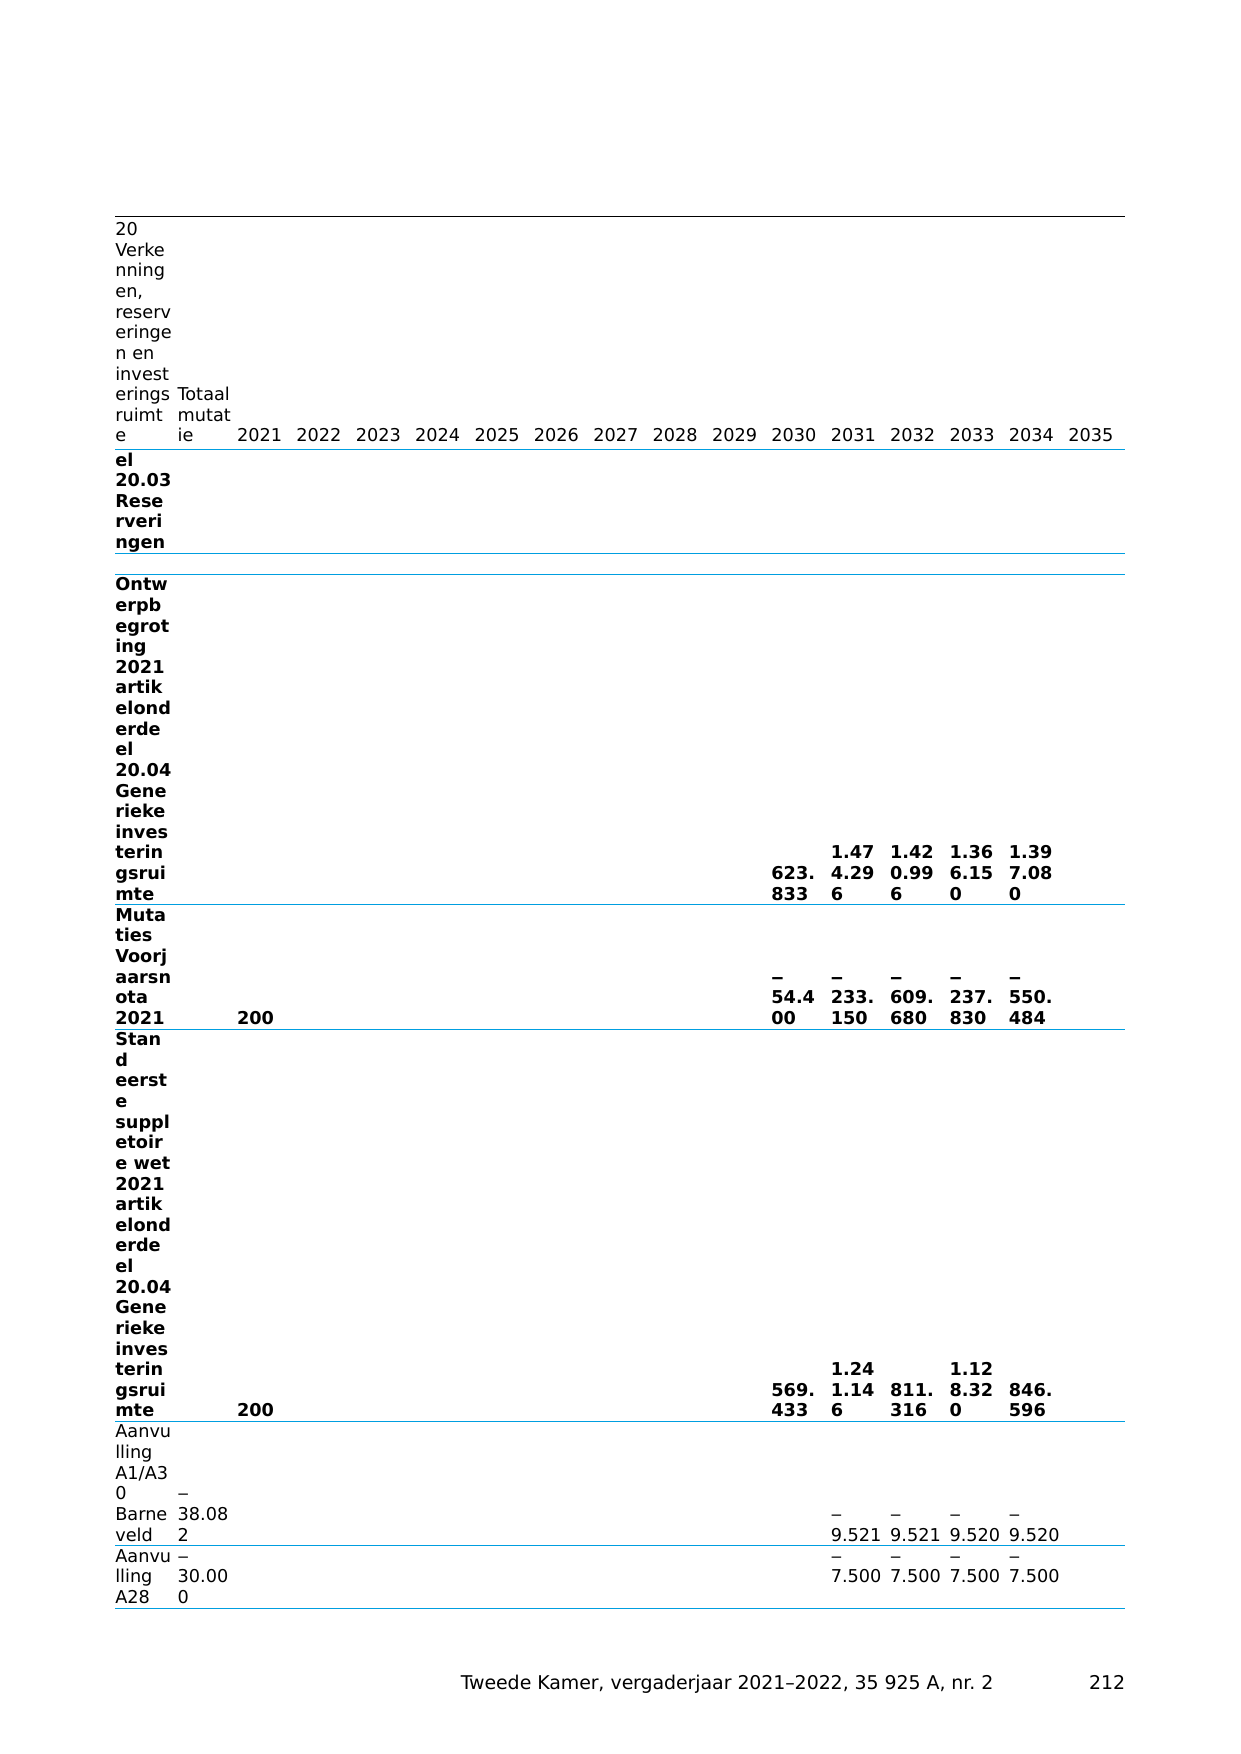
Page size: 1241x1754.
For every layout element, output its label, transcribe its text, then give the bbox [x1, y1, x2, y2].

table_cell [293, 450, 353, 553]
table_cell [175, 554, 234, 574]
table_cell [234, 1422, 293, 1545]
table_cell [412, 1422, 471, 1545]
table_cell Totaal mutatie [175, 217, 234, 449]
table_cell 200 [234, 905, 293, 1028]
table_cell [768, 1422, 828, 1545]
table_cell [709, 1546, 768, 1608]
table_cell [412, 450, 471, 553]
table_cell [531, 1422, 590, 1545]
table_cell ‒ 9.521 [887, 1422, 946, 1545]
table_cell ‒ 609.680 [887, 905, 946, 1028]
table_cell [471, 575, 531, 904]
table_cell [353, 905, 412, 1028]
table_cell 2035 [1065, 217, 1125, 449]
table_cell 2029 [709, 217, 768, 449]
table_cell 200 [234, 1030, 293, 1421]
table_cell [115, 554, 174, 574]
table_cell 811.316 [887, 1030, 946, 1421]
table_cell ‒ 54.400 [768, 905, 828, 1028]
table_cell [175, 450, 234, 553]
table_cell [412, 1546, 471, 1608]
table_cell 846.596 [1006, 1030, 1065, 1421]
table_cell [471, 1546, 531, 1608]
table_cell 2030 [768, 217, 828, 449]
table_cell [471, 905, 531, 1028]
table_cell 2024 [412, 217, 471, 449]
table_cell [531, 1546, 590, 1608]
table_cell [650, 1546, 709, 1608]
table_cell [828, 450, 887, 553]
table_cell [590, 1030, 649, 1421]
table_cell [412, 1030, 471, 1421]
table_cell [293, 554, 353, 574]
table_cell Stand eerste suppletoire wet 2021 artikelonderdeel 20.04 Generieke investeringsruimte [115, 1030, 174, 1421]
table_cell ‒ 550.484 [1006, 905, 1065, 1028]
table_cell [1065, 450, 1125, 553]
table_cell [234, 554, 293, 574]
table_cell [768, 554, 828, 574]
table_cell [590, 450, 649, 553]
table_cell ‒ 38.082 [175, 1422, 234, 1545]
table_cell [650, 1030, 709, 1421]
table_cell [471, 1030, 531, 1421]
table_cell 2027 [590, 217, 649, 449]
table_cell [768, 450, 828, 553]
table_cell [234, 1546, 293, 1608]
table_cell [946, 554, 1006, 574]
table_cell [1065, 575, 1125, 904]
table_cell 2034 [1006, 217, 1065, 449]
table_cell [1065, 905, 1125, 1028]
table_cell [709, 575, 768, 904]
table_cell 2033 [946, 217, 1006, 449]
table_cell [709, 450, 768, 553]
table_cell [353, 450, 412, 553]
table_cell ‒ 233.150 [828, 905, 887, 1028]
table_cell ‒ 7.500 [946, 1546, 1006, 1608]
table_cell [887, 554, 946, 574]
table_cell [590, 554, 649, 574]
table_cell 2026 [531, 217, 590, 449]
table_cell [531, 554, 590, 574]
table_cell ‒ 9.520 [1006, 1422, 1065, 1545]
table_cell 1.397.080 [1006, 575, 1065, 904]
table_cell [1065, 1422, 1125, 1545]
table_cell el 20.03 Reserveringen [115, 450, 174, 553]
table_cell [234, 450, 293, 553]
table_cell [887, 450, 946, 553]
table_cell [709, 1422, 768, 1545]
table_cell [590, 1422, 649, 1545]
table_cell ‒ 237.830 [946, 905, 1006, 1028]
table_cell [1065, 1546, 1125, 1608]
table_cell [531, 575, 590, 904]
table_cell [353, 554, 412, 574]
table_cell 2023 [353, 217, 412, 449]
table_cell [531, 450, 590, 553]
table_cell [709, 1030, 768, 1421]
table_cell 1.128.320 [946, 1030, 1006, 1421]
table_cell [293, 1546, 353, 1608]
table_cell 2032 [887, 217, 946, 449]
table_cell 623.833 [768, 575, 828, 904]
table_cell [412, 905, 471, 1028]
table_cell [471, 554, 531, 574]
table_cell [175, 1030, 234, 1421]
table_cell [709, 905, 768, 1028]
table_cell ‒ 30.000 [175, 1546, 234, 1608]
table_cell ‒ 7.500 [887, 1546, 946, 1608]
table_cell [293, 1030, 353, 1421]
table_cell [531, 905, 590, 1028]
table_cell [650, 554, 709, 574]
table_cell 1.241.146 [828, 1030, 887, 1421]
table_cell 2028 [650, 217, 709, 449]
table_cell [471, 450, 531, 553]
table_cell [590, 905, 649, 1028]
table_cell [353, 1422, 412, 1545]
table_cell [353, 1546, 412, 1608]
table_cell [650, 905, 709, 1028]
table_cell [709, 554, 768, 574]
table_cell Aanvulling A1/A30 Barneveld [115, 1422, 174, 1545]
table_cell [650, 450, 709, 553]
table_cell ‒ 9.521 [828, 1422, 887, 1545]
table_cell [650, 575, 709, 904]
table_cell 1.420.996 [887, 575, 946, 904]
table_cell [293, 905, 353, 1028]
table_cell [828, 554, 887, 574]
table_cell [471, 1422, 531, 1545]
table_cell Mutaties Voorjaarsnota 2021 [115, 905, 174, 1028]
table_cell ‒ 7.500 [828, 1546, 887, 1608]
table_cell [234, 575, 293, 904]
table_cell Ontwerpbegroting 2021 artikelonderdeel 20.04 Generieke investeringsruimte [115, 575, 174, 904]
table_cell [650, 1422, 709, 1545]
table_cell [293, 575, 353, 904]
table_cell [1065, 554, 1125, 574]
table_cell [590, 575, 649, 904]
table_cell [768, 1546, 828, 1608]
table_cell 2025 [471, 217, 531, 449]
table_cell [531, 1030, 590, 1421]
table_cell 1.474.296 [828, 575, 887, 904]
table_cell 2031 [828, 217, 887, 449]
table_cell 2022 [293, 217, 353, 449]
table_cell 20 Verkenningen, reserveringen en investeringsruimte [115, 217, 174, 449]
table_cell [353, 575, 412, 904]
table_header Tabel 89 Artikel 20 Verkenningen, reserveringen en investeringsruimte (bedragen x € 1.000) [115, 191, 1125, 216]
table_cell [175, 575, 234, 904]
table_cell [412, 575, 471, 904]
table_cell [293, 1422, 353, 1545]
table_cell 569.433 [768, 1030, 828, 1421]
table_cell [1065, 1030, 1125, 1421]
table_cell ‒ 7.500 [1006, 1546, 1065, 1608]
table_cell [175, 905, 234, 1028]
table_cell 2021 [234, 217, 293, 449]
table_cell [353, 1030, 412, 1421]
table_cell [1006, 554, 1065, 574]
table_cell Aanvulling A28 [115, 1546, 174, 1608]
table_cell [946, 450, 1006, 553]
table_cell [1006, 450, 1065, 553]
table_cell ‒ 9.520 [946, 1422, 1006, 1545]
table_cell [590, 1546, 649, 1608]
table_cell 1.366.150 [946, 575, 1006, 904]
table_cell [412, 554, 471, 574]
